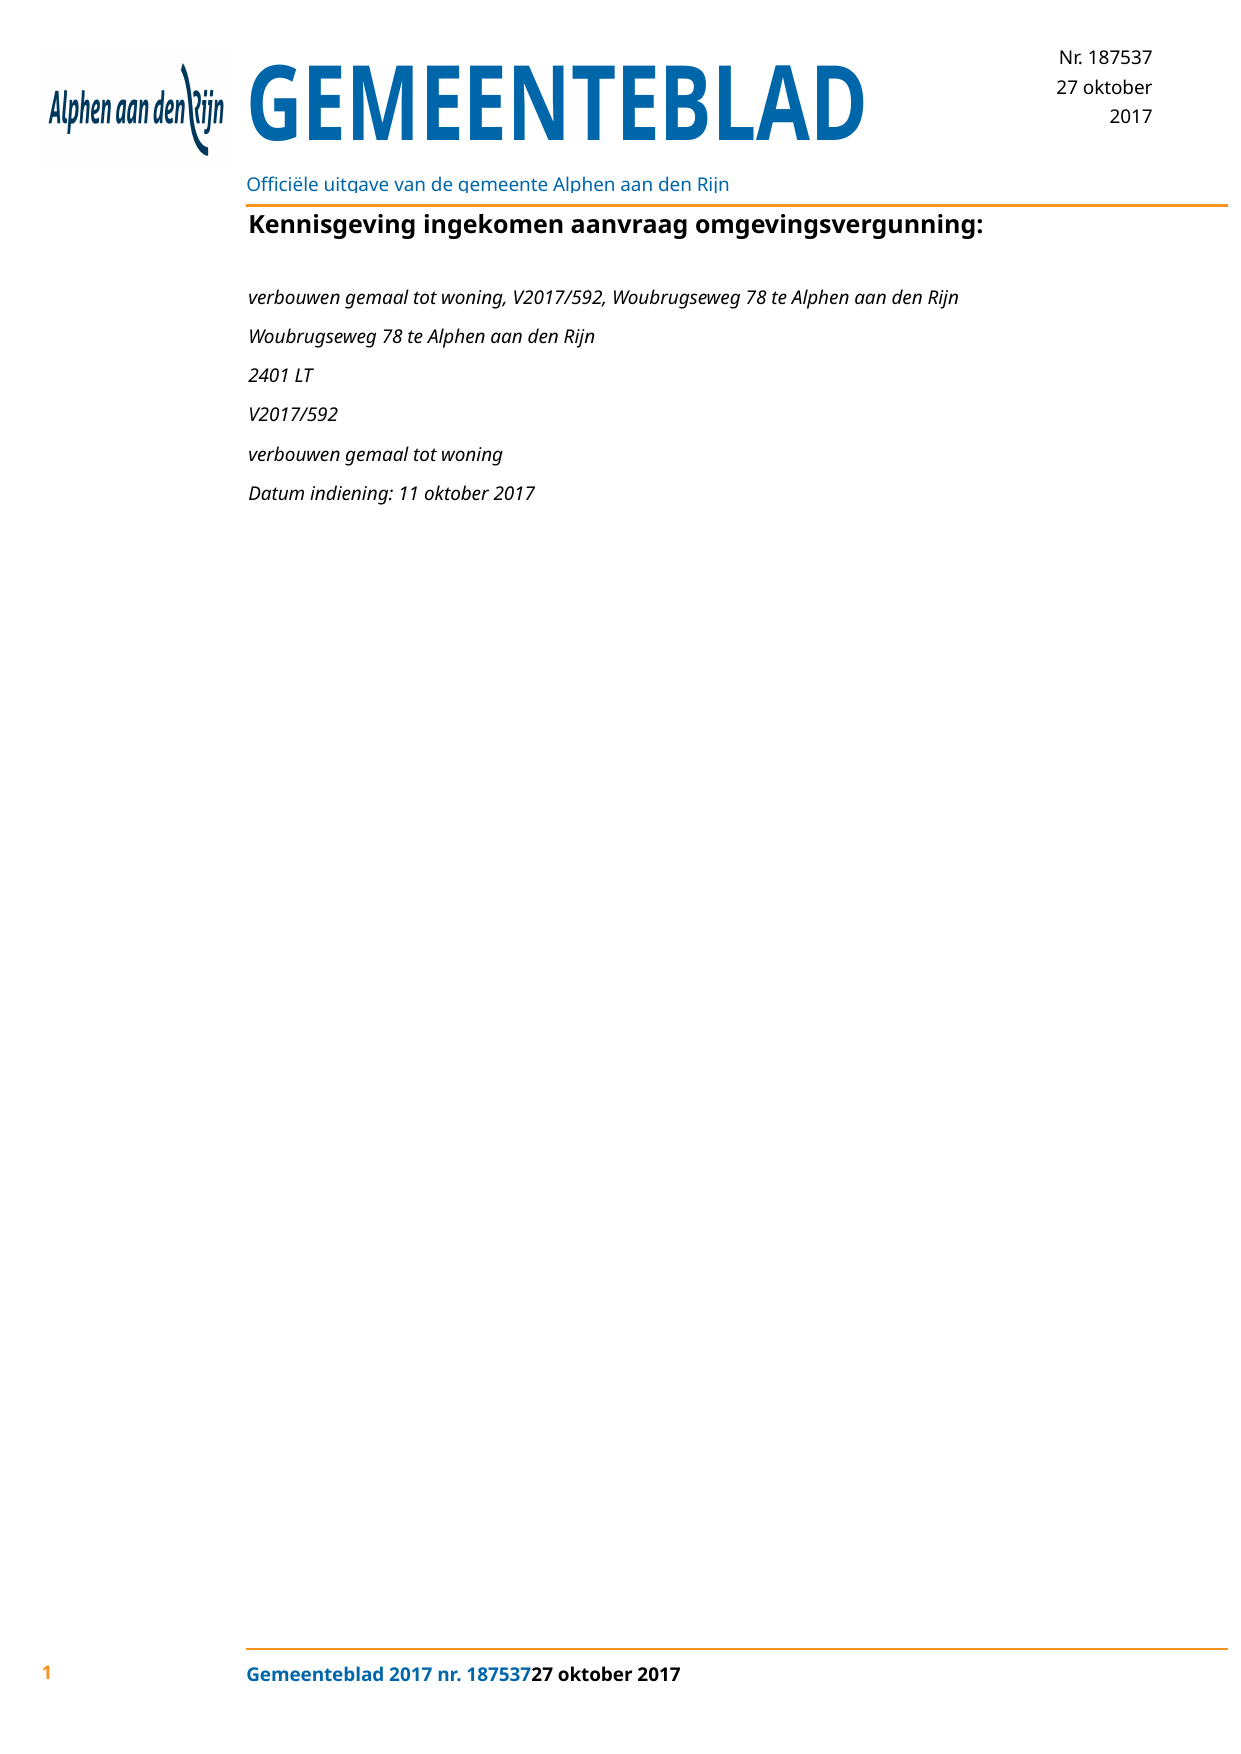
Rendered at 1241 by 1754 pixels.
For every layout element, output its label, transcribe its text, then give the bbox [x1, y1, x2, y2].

picture [41, 47, 231, 172]
text V2017/592 [248, 402, 1152, 427]
text 2401 LT [248, 362, 1152, 388]
text verbouwen gemaal tot woning [248, 441, 1152, 467]
text Datum indiening: 11 oktober 2017 [248, 480, 1152, 506]
text Woubrugseweg 78 te Alphen aan den Rijn [248, 323, 1152, 349]
text verbouwen gemaal tot woning, V2017/592, Woubrugseweg 78 te Alphen aan den Rijn [248, 284, 1152, 309]
text Kennisgeving ingekomen aanvraag omgevingsvergunning: [248, 207, 1152, 241]
